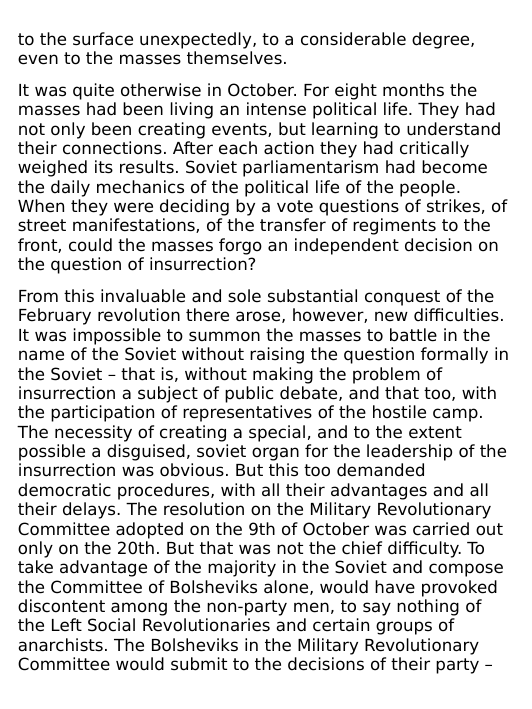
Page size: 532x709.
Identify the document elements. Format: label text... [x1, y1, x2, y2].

text It was quite otherwise in October. For eight months the masses had been living an intense political life. They had not only been creating events, but learning to understand their connections. After each action they had critically weighed its results. Soviet parliamentarism had become the daily mechanics of the political life of the people. When they were deciding by a vote questions of strikes, of street manifestations, of the transfer of regiments to the front, could the masses forgo an independent decision on the question of insurrection? [18, 81, 514, 274]
text From this invaluable and sole substantial conquest of the February revolution there arose, however, new difficulties. It was impossible to summon the masses to battle in the name of the Soviet without raising the question formally in the Soviet – that is, without making the problem of insurrection a subject of public debate, and that too, with the participation of representatives of the hostile camp. The necessity of creating a special, and to the extent possible a disguised, soviet organ for the leadership of the insurrection was obvious. But this too demanded democratic procedures, with all their advantages and all their delays. The resolution on the Military Revolutionary Committee adopted on the 9th of October was carried out only on the 20th. But that was not the chief difficulty. To take advantage of the majority in the Soviet and compose the Committee of Bolsheviks alone, would have provoked discontent among the non-party men, to say nothing of the Left Social Revolutionaries and certain groups of anarchists. The Bolsheviks in the Military Revolutionary Committee would submit to the decisions of their party – [18, 287, 514, 674]
text to the surface unexpectedly, to a considerable degree, even to the masses themselves. [18, 29, 514, 68]
